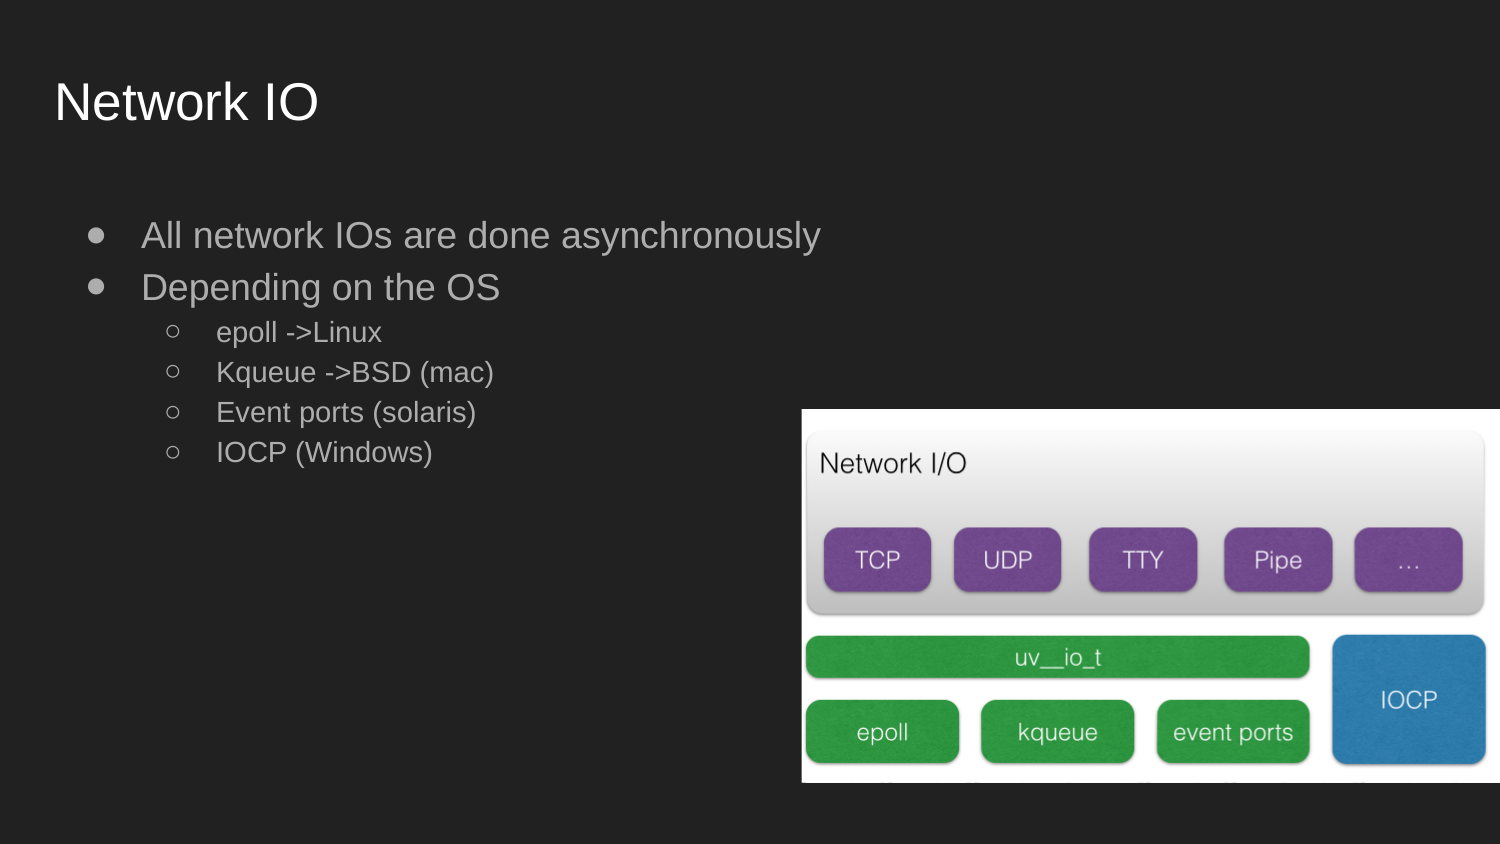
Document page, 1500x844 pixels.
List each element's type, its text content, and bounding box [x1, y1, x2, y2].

list All network IOs are done asynchronously Depending on the OS epoll ->Linux Kqueue ->BSD (mac) Event ports (solaris) IOCP (Windows) [51, 189, 1449, 750]
title Network IO [39, 52, 919, 147]
picture [801, 409, 1500, 783]
